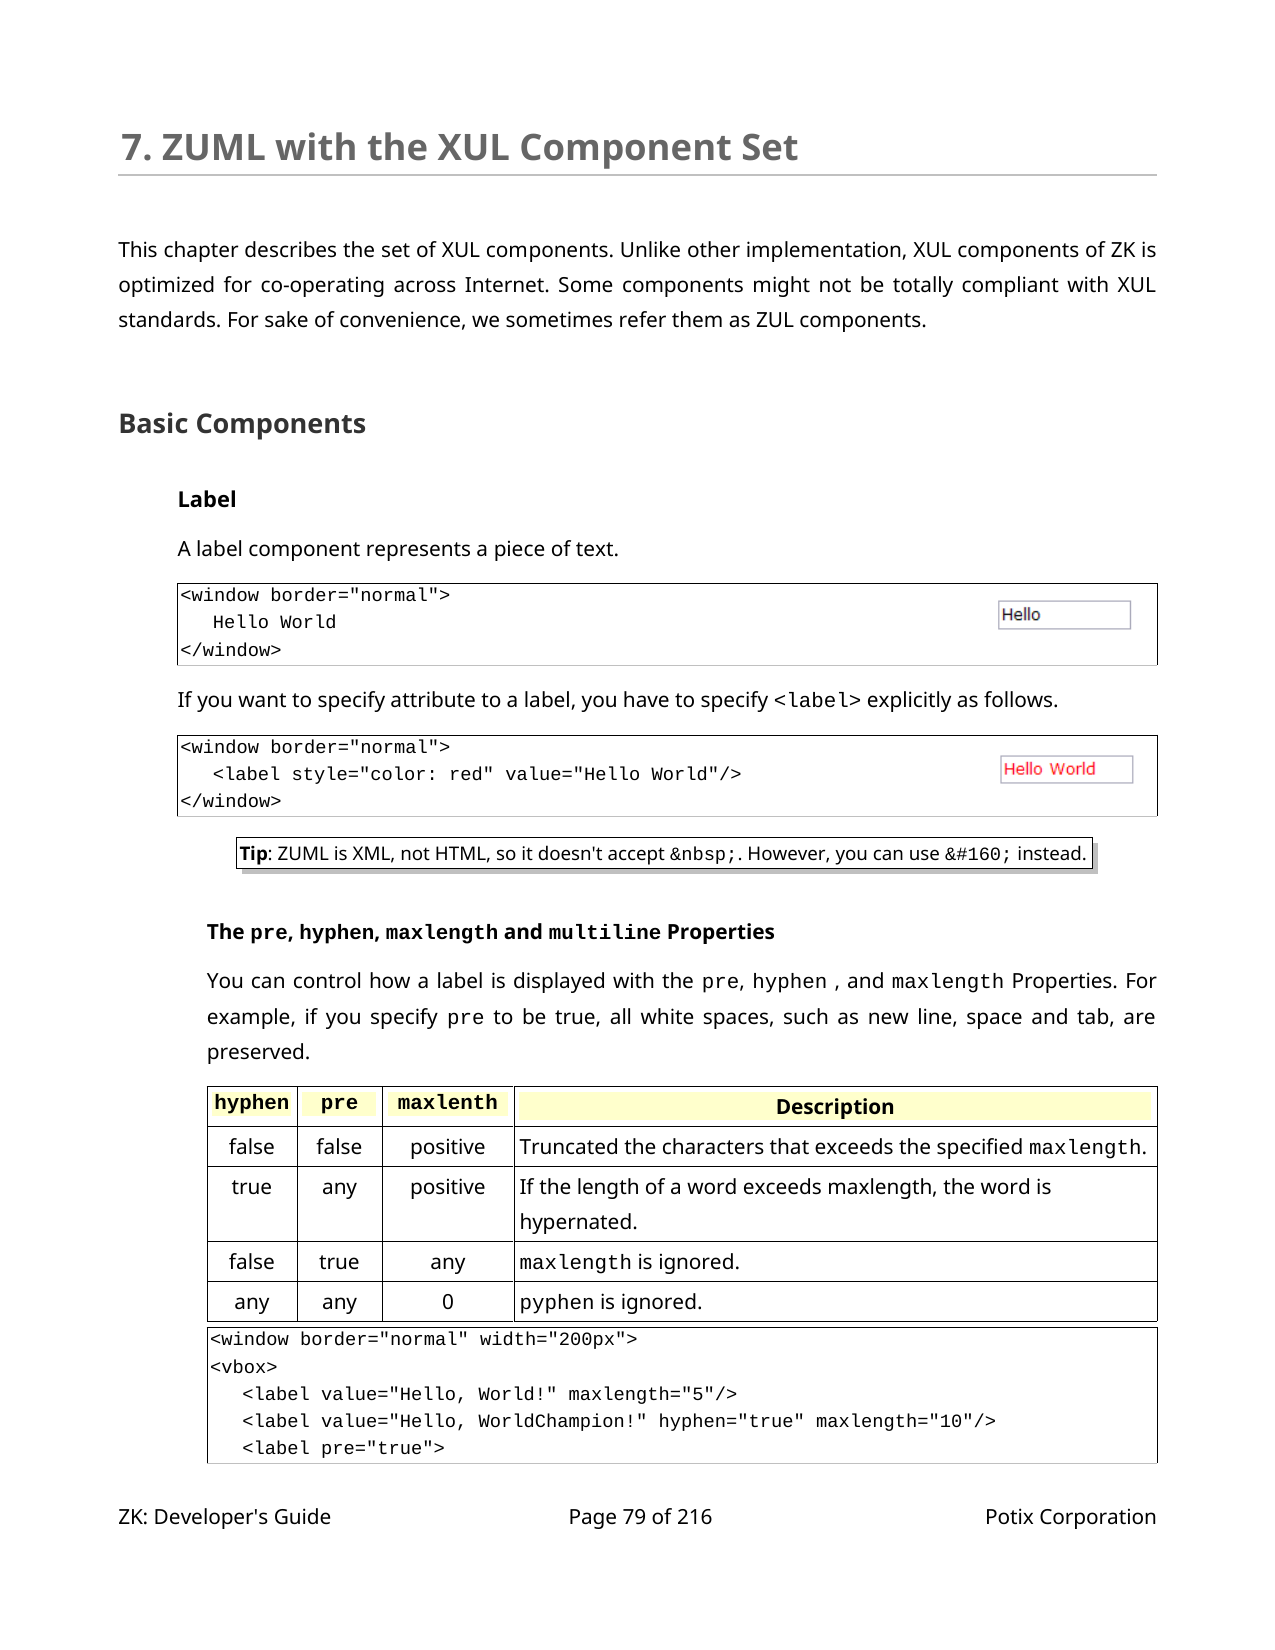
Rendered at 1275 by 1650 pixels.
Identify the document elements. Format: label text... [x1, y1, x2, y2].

text <label value="Hello, World!" maxlength="5"/> [208, 1382, 1157, 1406]
table_cell pyphen is ignored. [515, 1282, 1157, 1321]
table_cell true [208, 1167, 297, 1241]
text </window> [178, 789, 1157, 816]
table_cell false [208, 1242, 297, 1281]
text <window border="normal"> [178, 584, 1157, 607]
text <label style="color: red" value="Hello World"/> [178, 762, 1157, 786]
text Tip: ZUML is XML, not HTML, so it doesn't accept &nbsp;. However, you can use &#160; instead. [237, 838, 1092, 868]
text A label component represents a piece of text. [177, 534, 1157, 562]
text <vbox> [208, 1354, 1157, 1379]
text If you want to specify attribute to a label, you have to specify <label> explicitly as follows. [177, 685, 1157, 714]
text <label pre="true"> [208, 1436, 1157, 1463]
table_header hyphen [208, 1087, 297, 1126]
text <label value="Hello, WorldChampion!" hyphen="true" maxlength="10"/> [208, 1409, 1157, 1433]
table_cell any [208, 1282, 297, 1321]
table_cell Truncated the characters that exceeds the specified maxlength. [515, 1127, 1157, 1166]
subtitle Basic Components [118, 404, 1157, 441]
subtitle Label [177, 484, 1157, 514]
table_cell any [383, 1242, 513, 1281]
table_cell maxlength is ignored. [515, 1242, 1157, 1281]
table_cell 0 [383, 1282, 513, 1321]
picture [997, 598, 1135, 631]
table_cell true [298, 1242, 382, 1281]
text Hello World [178, 610, 1157, 634]
picture [998, 753, 1136, 785]
table_cell If the length of a word exceeds maxlength, the word is hypernated. [515, 1167, 1157, 1241]
subtitle The pre, hyphen, maxlength and multiline Properties [207, 917, 1157, 946]
text This chapter describes the set of XUL components. Unlike other implementation, XUL components of ZK is optimized for co-operating across Internet. Some components might not be totally compliant with XUL standards. For sake of convenience, we sometimes refer them as ZUL components. [118, 235, 1157, 333]
table_header pre [298, 1087, 382, 1126]
text You can control how a label is displayed with the pre, hyphen , and maxlength Properties. For example, if you specify pre to be true, all white spaces, such as new line, space and tab, are preserved. [207, 966, 1157, 1066]
table_cell positive [383, 1127, 513, 1166]
table_header maxlenth [383, 1087, 513, 1126]
text <window border="normal"> [178, 736, 1157, 759]
table_cell false [208, 1127, 297, 1166]
table_cell positive [383, 1167, 513, 1241]
text <window border="normal" width="200px"> [208, 1328, 1157, 1352]
table_cell any [298, 1282, 382, 1321]
table_header Description [515, 1087, 1157, 1126]
text </window> [178, 637, 1157, 665]
table_cell any [298, 1167, 382, 1241]
subtitle 7. ZUML with the XUL Component Set [118, 118, 1157, 174]
table_cell false [298, 1127, 382, 1166]
